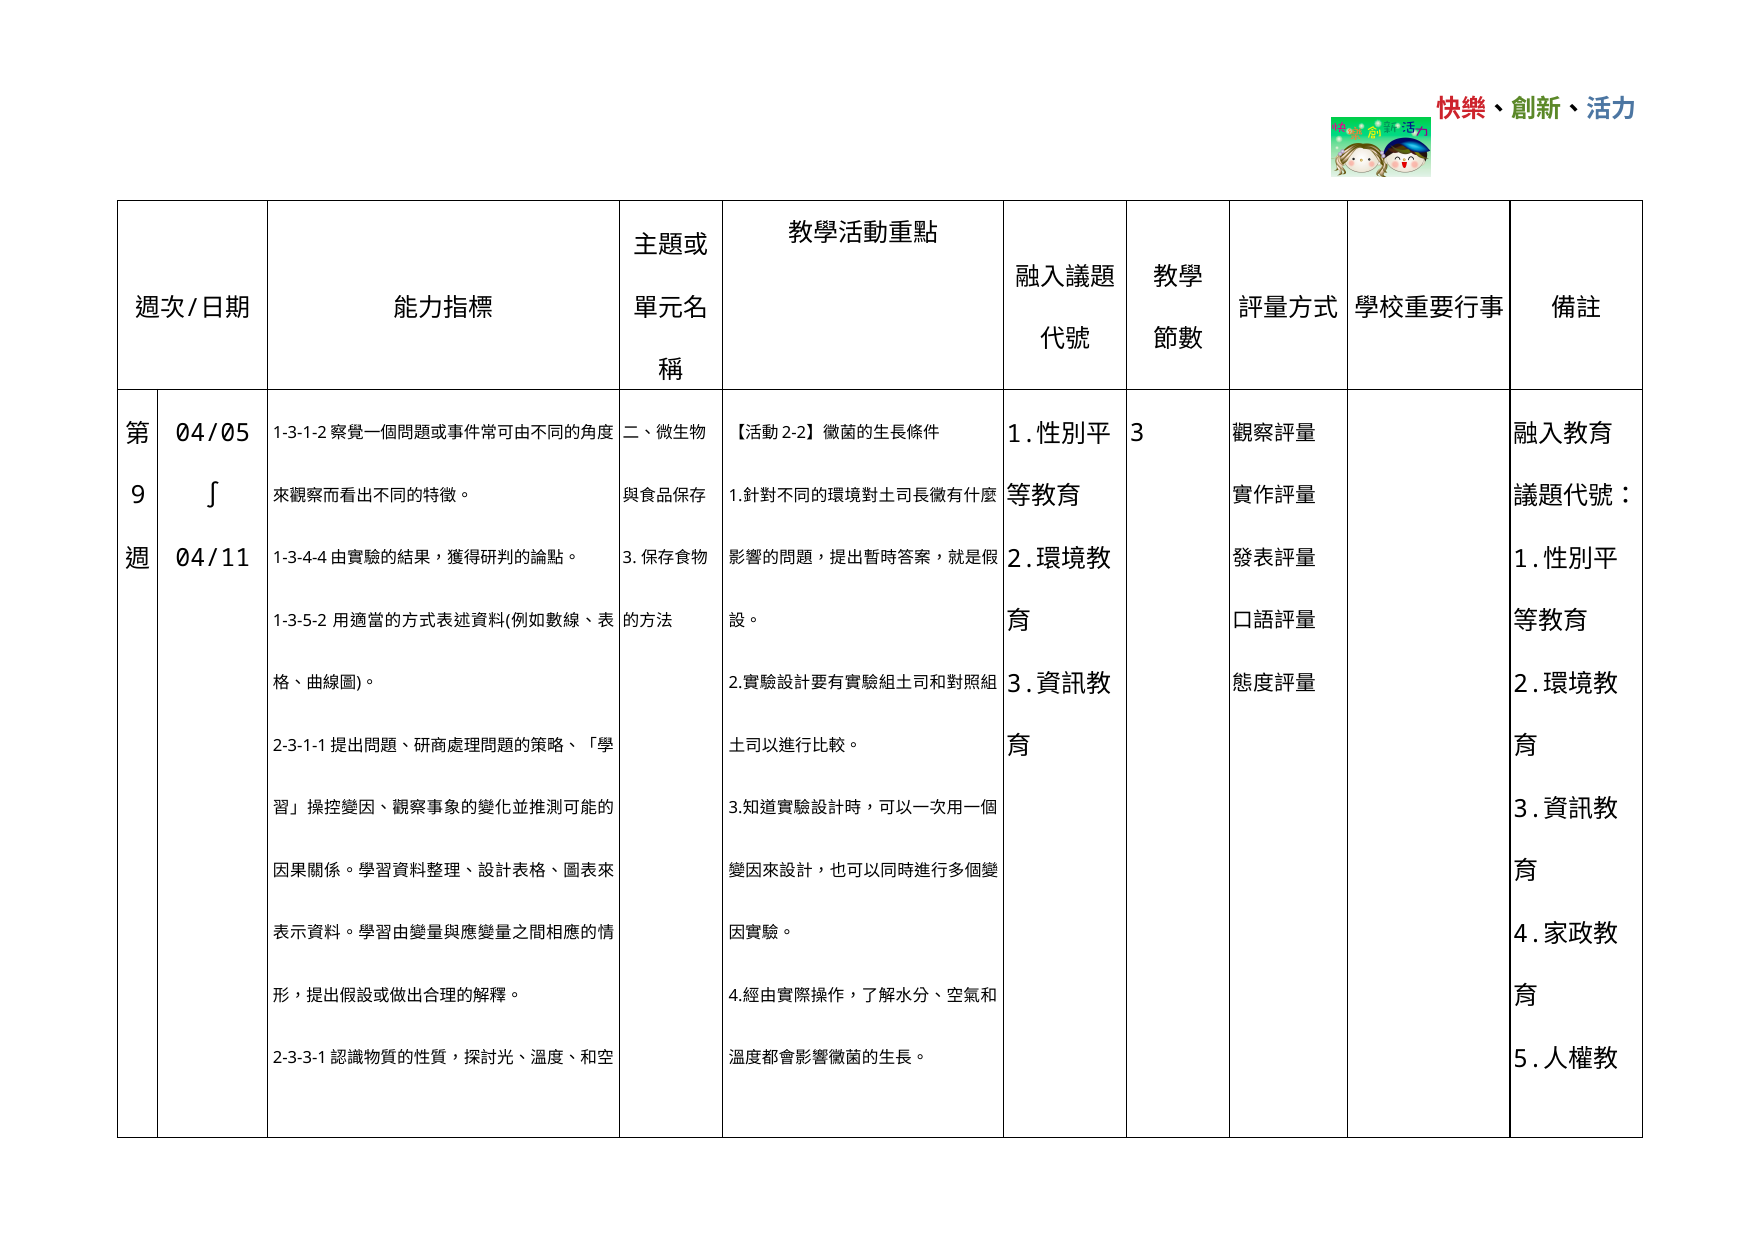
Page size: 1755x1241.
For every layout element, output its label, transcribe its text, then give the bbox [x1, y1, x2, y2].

table_cell 二、微生物與食品保存 3. 保存食物的方法 [620, 390, 722, 1137]
table_cell 04/05 ∫ 04/11 [158, 390, 267, 1137]
table_cell 1.性別平等教育 2.環境教育 3.資訊教育 [1004, 390, 1126, 1137]
table_header 教學活動重點 [723, 201, 1003, 389]
table_cell 【活動2-2】黴菌的生長條件 1.針對不同的環境對土司長黴有什麼影響的問題，提出暫時答案，就是假設。 2.實驗設計要有實驗組土司和對照組土司以進行比較。 3.知道實驗設計時，可以一次用一個變因來設計，也可以同時進行多個變因實驗。 4.經由實際操作，了解水分、空氣和溫度都會影響黴菌的生長。 [723, 390, 1003, 1137]
table_cell 觀察評量 實作評量 發表評量 口語評量 態度評量 [1230, 390, 1347, 1137]
table_header 學校重要行事 [1348, 201, 1509, 389]
table_header 融入議題 代號 [1004, 201, 1126, 389]
table_header 評量方式 [1230, 201, 1347, 389]
table_cell 3 [1127, 390, 1229, 1137]
table_header 教學 節數 [1127, 201, 1229, 389]
table_header 備註 [1511, 201, 1642, 389]
table_cell 第 9 週 [118, 390, 157, 1137]
table_cell 融入教育 議題代號： 1.性別平等教育 2.環境教育 3.資訊教育 4.家政教育 5.人權教 [1511, 390, 1642, 1137]
table_cell [1348, 390, 1509, 1137]
table_header 週次/日期 [118, 201, 267, 389]
table_header 能力指標 [268, 201, 619, 389]
table_header 主題或 單元名稱 [620, 201, 722, 389]
table_cell 1-3-1-2察覺一個問題或事件常可由不同的角度來觀察而看出不同的特徵。 1-3-4-4由實驗的結果，獲得研判的論點。 1-3-5-2 用適當的方式表述資料(例如數線、表格、曲線圖)。 2-3-1-1提出問題、研商處理問題的策略、「學習」操控變因、觀察事象的變化並推測可能的因果關係。學習資料整理、設計表格、圖表來表示資料。學習由變量與應變量之間相應的情形，提出假設或做出合理的解釋。 2-3-3-1認識物質的性質，探討光、溫度、和空 [268, 390, 619, 1137]
